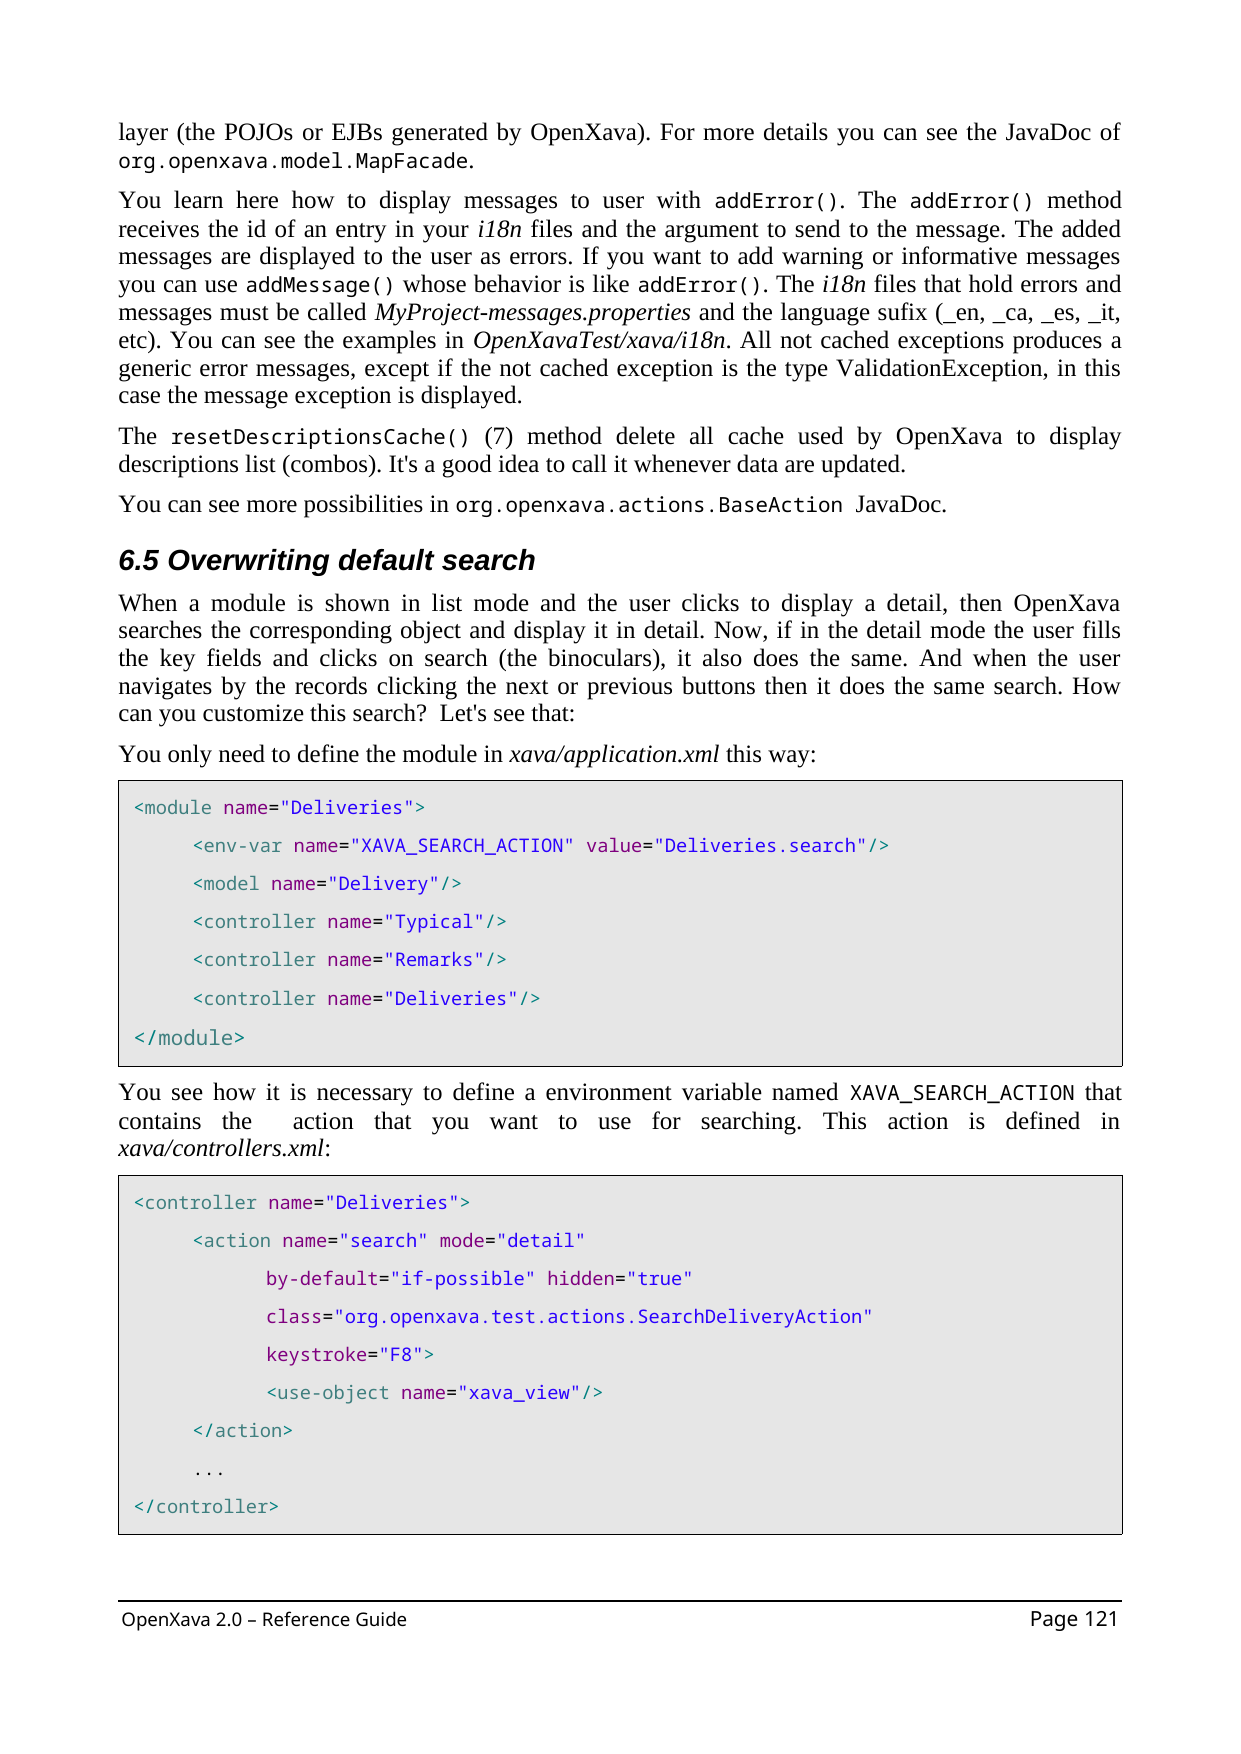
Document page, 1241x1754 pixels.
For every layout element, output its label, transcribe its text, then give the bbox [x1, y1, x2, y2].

text </action> [119, 1403, 1122, 1441]
text </module> [119, 1008, 1122, 1066]
text <controller name="Remarks"/> [119, 932, 1122, 970]
text class="org.openxava.test.actions.SearchDeliveryAction" [119, 1289, 1122, 1327]
text You only need to define the module in xava/application.xml this way: [118, 740, 1122, 767]
text </controller> [119, 1479, 1122, 1534]
text <module name="Deliveries"> [119, 781, 1122, 818]
text <controller name="Deliveries"> [119, 1176, 1122, 1213]
text by-default="if-possible" hidden="true" [119, 1251, 1122, 1289]
text You learn here how to display messages to user with addError(). The addError() method receives the id of an entry in your i18n files and the argument to send to the message. The added messages are displayed to the user as errors. If you want to add warning or informative messages you can use addMessage() whose behavior is like addError(). The i18n files that hold errors and messages must be called MyProject-messages.properties and the language sufix (_en, _ca, _es, _it, etc). You can see the examples in OpenXavaTest/xava/i18n. All not cached exceptions produces a generic error messages, except if the not cached exception is the type ValidationException, in this case the message exception is displayed. [118, 187, 1122, 409]
subtitle Overwriting default search [118, 543, 1122, 576]
text <model name="Delivery"/> [119, 856, 1122, 894]
text <controller name="Typical"/> [119, 894, 1122, 932]
text <env-var name="XAVA_SEARCH_ACTION" value="Deliveries.search"/> [119, 818, 1122, 856]
text ... [119, 1441, 1122, 1479]
text The resetDescriptionsCache() (7) method delete all cache used by OpenXava to display descriptions list (combos). It's a good idea to call it whenever data are updated. [118, 422, 1122, 478]
text keystroke="F8"> [119, 1327, 1122, 1365]
text <use-object name="xava_view"/> [119, 1365, 1122, 1403]
text You see how it is necessary to define a environment variable named XAVA_SEARCH_ACTION that contains the action that you want to use for searching. This action is defined in xava/controllers.xml: [118, 1078, 1122, 1162]
text layer (the POJOs or EJBs generated by OpenXava). For more details you can see the JavaDoc of org.openxava.model.MapFacade. [118, 118, 1122, 174]
text <controller name="Deliveries"/> [119, 970, 1122, 1008]
text You can see more possibilities in org.openxava.actions.BaseAction JavaDoc. [118, 490, 1122, 518]
text When a module is shown in list mode and the user clicks to display a detail, then OpenXava searches the corresponding object and display it in detail. Now, if in the detail mode the user fills the key fields and clicks on search (the binoculars), it also does the same. And when the user navigates by the records clicking the next or previous buttons then it does the same search. How can you customize this search? Let's see that: [118, 589, 1122, 727]
text <action name="search" mode="detail" [119, 1213, 1122, 1251]
